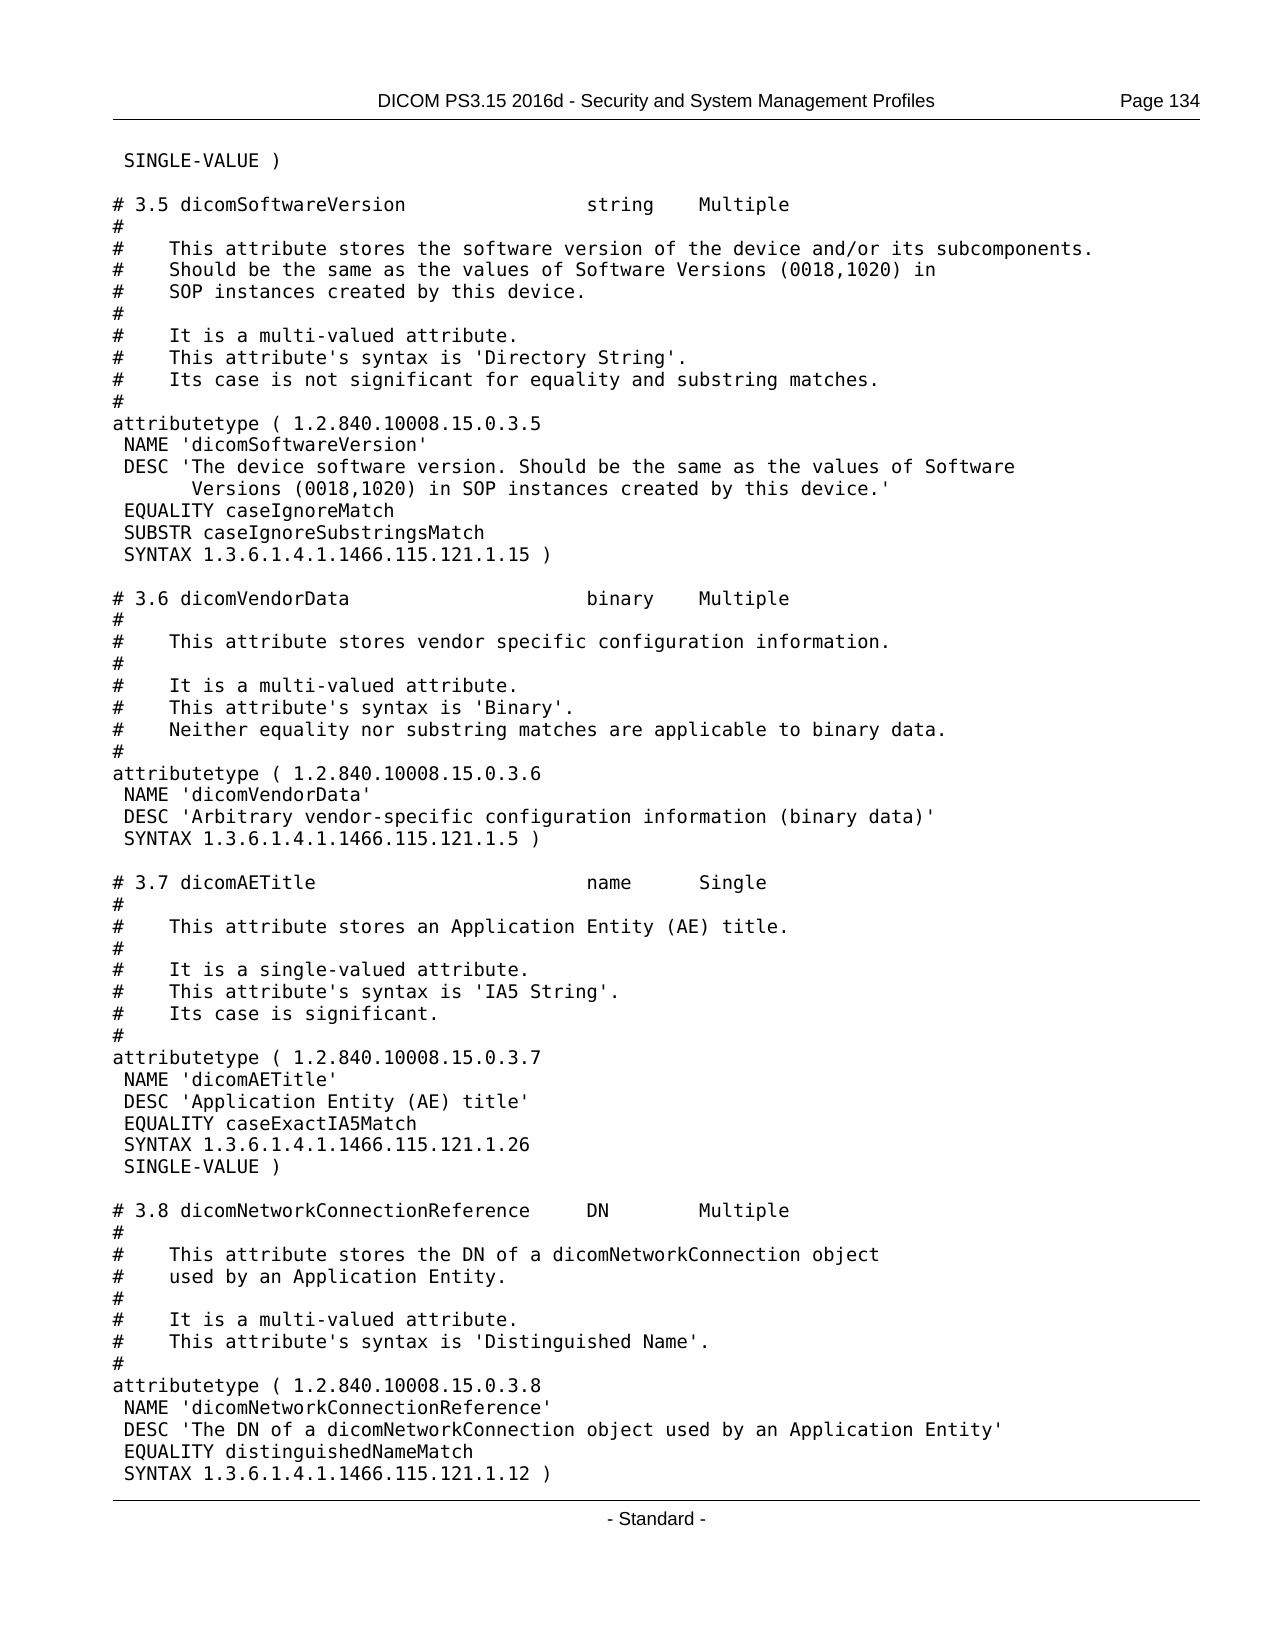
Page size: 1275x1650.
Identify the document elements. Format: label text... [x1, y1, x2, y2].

text SINGLE-VALUE ) # 3.5 dicomSoftwareVersion string Multiple # # This attribute stores the software version of the device and/or its subcomponents. # Should be the same as the values of Software Versions (0018,1020) in # SOP instances created by this device. # # It is a multi-valued attribute. # This attribute's syntax is 'Directory String'. # Its case is not significant for equality and substring matches. # attributetype ( 1.2.840.10008.15.0.3.5 NAME 'dicomSoftwareVersion' DESC 'The device software version. Should be the same as the values of Software Versions (0018,1020) in SOP instances created by this device.' EQUALITY caseIgnoreMatch SUBSTR caseIgnoreSubstringsMatch SYNTAX 1.3.6.1.4.1.1466.115.121.1.15 ) # 3.6 dicomVendorData binary Multiple # # This attribute stores vendor specific configuration information. # # It is a multi-valued attribute. # This attribute's syntax is 'Binary'. # Neither equality nor substring matches are applicable to binary data. # attributetype ( 1.2.840.10008.15.0.3.6 NAME 'dicomVendorData' DESC 'Arbitrary vendor-specific configuration information (binary data)' SYNTAX 1.3.6.1.4.1.1466.115.121.1.5 ) # 3.7 dicomAETitle name Single # # This attribute stores an Application Entity (AE) title. # # It is a single-valued attribute. # This attribute's syntax is 'IA5 String'. # Its case is significant. # attributetype ( 1.2.840.10008.15.0.3.7 NAME 'dicomAETitle' DESC 'Application Entity (AE) title' EQUALITY caseExactIA5Match SYNTAX 1.3.6.1.4.1.1466.115.121.1.26 SINGLE-VALUE ) # 3.8 dicomNetworkConnectionReference DN Multiple # # This attribute stores the DN of a dicomNetworkConnection object # used by an Application Entity. # # It is a multi-valued attribute. # This attribute's syntax is 'Distinguished Name'. # attributetype ( 1.2.840.10008.15.0.3.8 NAME 'dicomNetworkConnectionReference' DESC 'The DN of a dicomNetworkConnection object used by an Application Entity' EQUALITY distinguishedNameMatch SYNTAX 1.3.6.1.4.1.1466.115.121.1.12 ) [112, 150, 1200, 1484]
